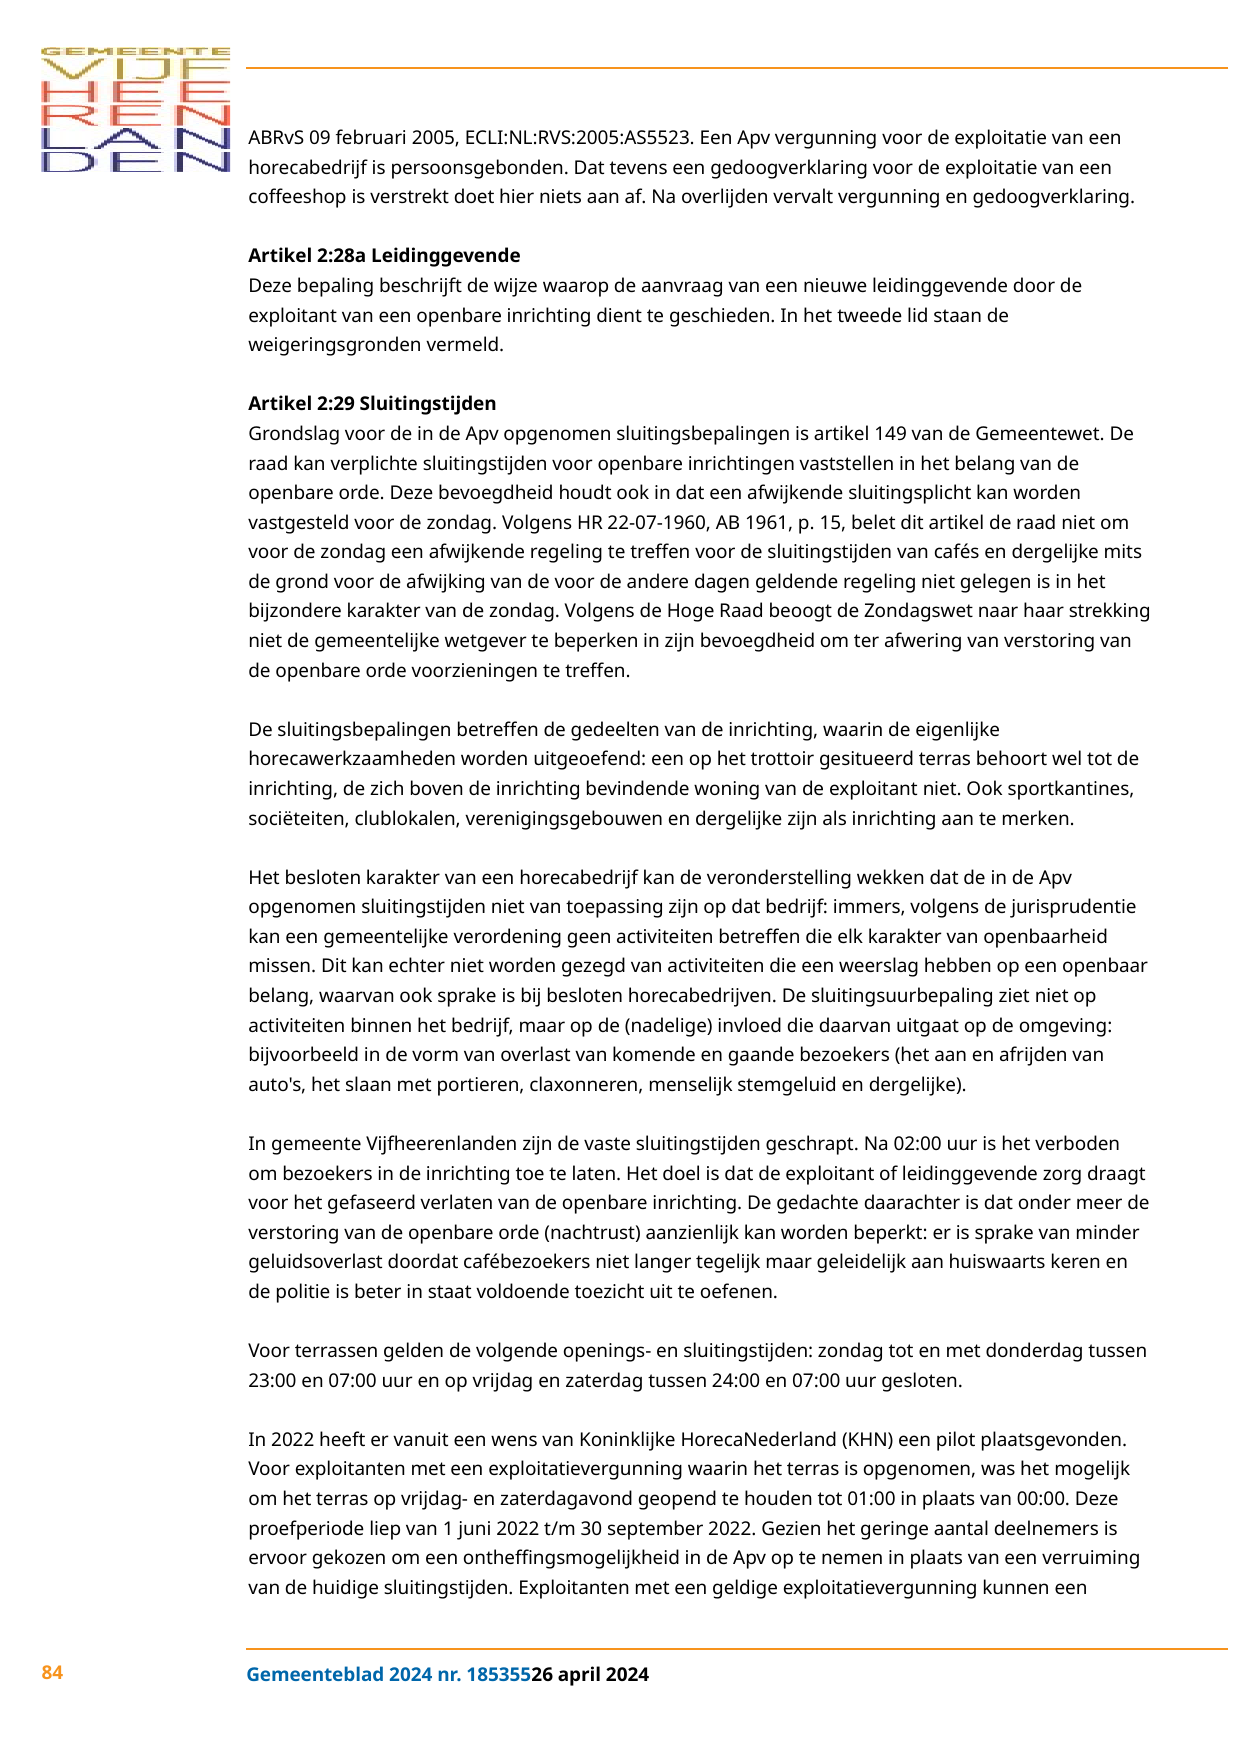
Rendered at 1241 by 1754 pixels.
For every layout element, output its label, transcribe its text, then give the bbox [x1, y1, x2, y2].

text Artikel 2:28a Leidinggevende [248, 243, 1152, 268]
picture [41, 47, 231, 172]
text De sluitingsbepalingen betreffen de gedeelten van de inrichting, waarin de eigenlijke horecawerkzaamheden worden uitgeoefend: een op het trottoir gesitueerd terras behoort wel tot de inrichting, de zich boven de inrichting bevindende woning van de exploitant niet. Ook sportkantines, sociëteiten, clublokalen, verenigingsgebouwen en dergelijke zijn als inrichting aan te merken. [248, 716, 1152, 831]
text Deze bepaling beschrijft de wijze waarop de aanvraag van een nieuwe leidinggevende door de exploitant van een openbare inrichting dient te geschieden. In het tweede lid staan de weigeringsgronden vermeld. [248, 272, 1152, 357]
text Artikel 2:29 Sluitingstijden [248, 391, 1152, 416]
text In 2022 heeft er vanuit een wens van Koninklijke HorecaNederland (KHN) een pilot plaatsgevonden. Voor exploitanten met een exploitatievergunning waarin het terras is opgenomen, was het mogelijk om het terras op vrijdag- en zaterdagavond geopend te houden tot 01:00 in plaats van 00:00. Deze proefperiode liep van 1 juni 2022 t/m 30 september 2022. Gezien het geringe aantal deelnemers is ervoor gekozen om een ontheffingsmogelijkheid in de Apv op te nemen in plaats van een verruiming van de huidige sluitingstijden. Exploitanten met een geldige exploitatievergunning kunnen een [248, 1426, 1152, 1600]
text Voor terrassen gelden de volgende openings- en sluitingstijden: zondag tot en met donderdag tussen 23:00 en 07:00 uur en op vrijdag en zaterdag tussen 24:00 en 07:00 uur gesloten. [248, 1337, 1152, 1393]
text In gemeente Vijfheerenlanden zijn de vaste sluitingstijden geschrapt. Na 02:00 uur is het verboden om bezoekers in de inrichting toe te laten. Het doel is dat de exploitant of leidinggevende zorg draagt voor het gefaseerd verlaten van de openbare inrichting. De gedachte daarachter is dat onder meer de verstoring van de openbare orde (nachtrust) aanzienlijk kan worden beperkt: er is sprake van minder geluidsoverlast doordat cafébezoekers niet langer tegelijk maar geleidelijk aan huiswaarts keren en de politie is beter in staat voldoende toezicht uit te oefenen. [248, 1130, 1152, 1304]
text Het besloten karakter van een horecabedrijf kan de veronderstelling wekken dat de in de Apv opgenomen sluitingstijden niet van toepassing zijn op dat bedrijf: immers, volgens de jurisprudentie kan een gemeentelijke verordening geen activiteiten betreffen die elk karakter van openbaarheid missen. Dit kan echter niet worden gezegd van activiteiten die een weerslag hebben op een openbaar belang, waarvan ook sprake is bij besloten horecabedrijven. De sluitingsuurbepaling ziet niet op activiteiten binnen het bedrijf, maar op de (nadelige) invloed die daarvan uitgaat op de omgeving: bijvoorbeeld in de vorm van overlast van komende en gaande bezoekers (het aan en afrijden van auto's, het slaan met portieren, claxonneren, menselijk stemgeluid en dergelijke). [248, 864, 1152, 1097]
text Grondslag voor de in de Apv opgenomen sluitingsbepalingen is artikel 149 van de Gemeentewet. De raad kan verplichte sluitingstijden voor openbare inrichtingen vaststellen in het belang van de openbare orde. Deze bevoegdheid houdt ook in dat een afwijkende sluitingsplicht kan worden vastgesteld voor de zondag. Volgens HR 22-07-1960, AB 1961, p. 15, belet dit artikel de raad niet om voor de zondag een afwijkende regeling te treffen voor de sluitingstijden van cafés en dergelijke mits de grond voor de afwijking van de voor de andere dagen geldende regeling niet gelegen is in het bijzondere karakter van de zondag. Volgens de Hoge Raad beoogt de Zondagswet naar haar strekking niet de gemeentelijke wetgever te beperken in zijn bevoegdheid om ter afwering van verstoring van de openbare orde voorzieningen te treffen. [248, 420, 1152, 683]
text ABRvS 09 februari 2005, ECLI:NL:RVS:2005:AS5523. Een Apv vergunning voor de exploitatie van een horecabedrijf is persoonsgebonden. Dat tevens een gedoogverklaring voor de exploitatie van een coffeeshop is verstrekt doet hier niets aan af. Na overlijden vervalt vergunning en gedoogverklaring. [248, 124, 1152, 209]
